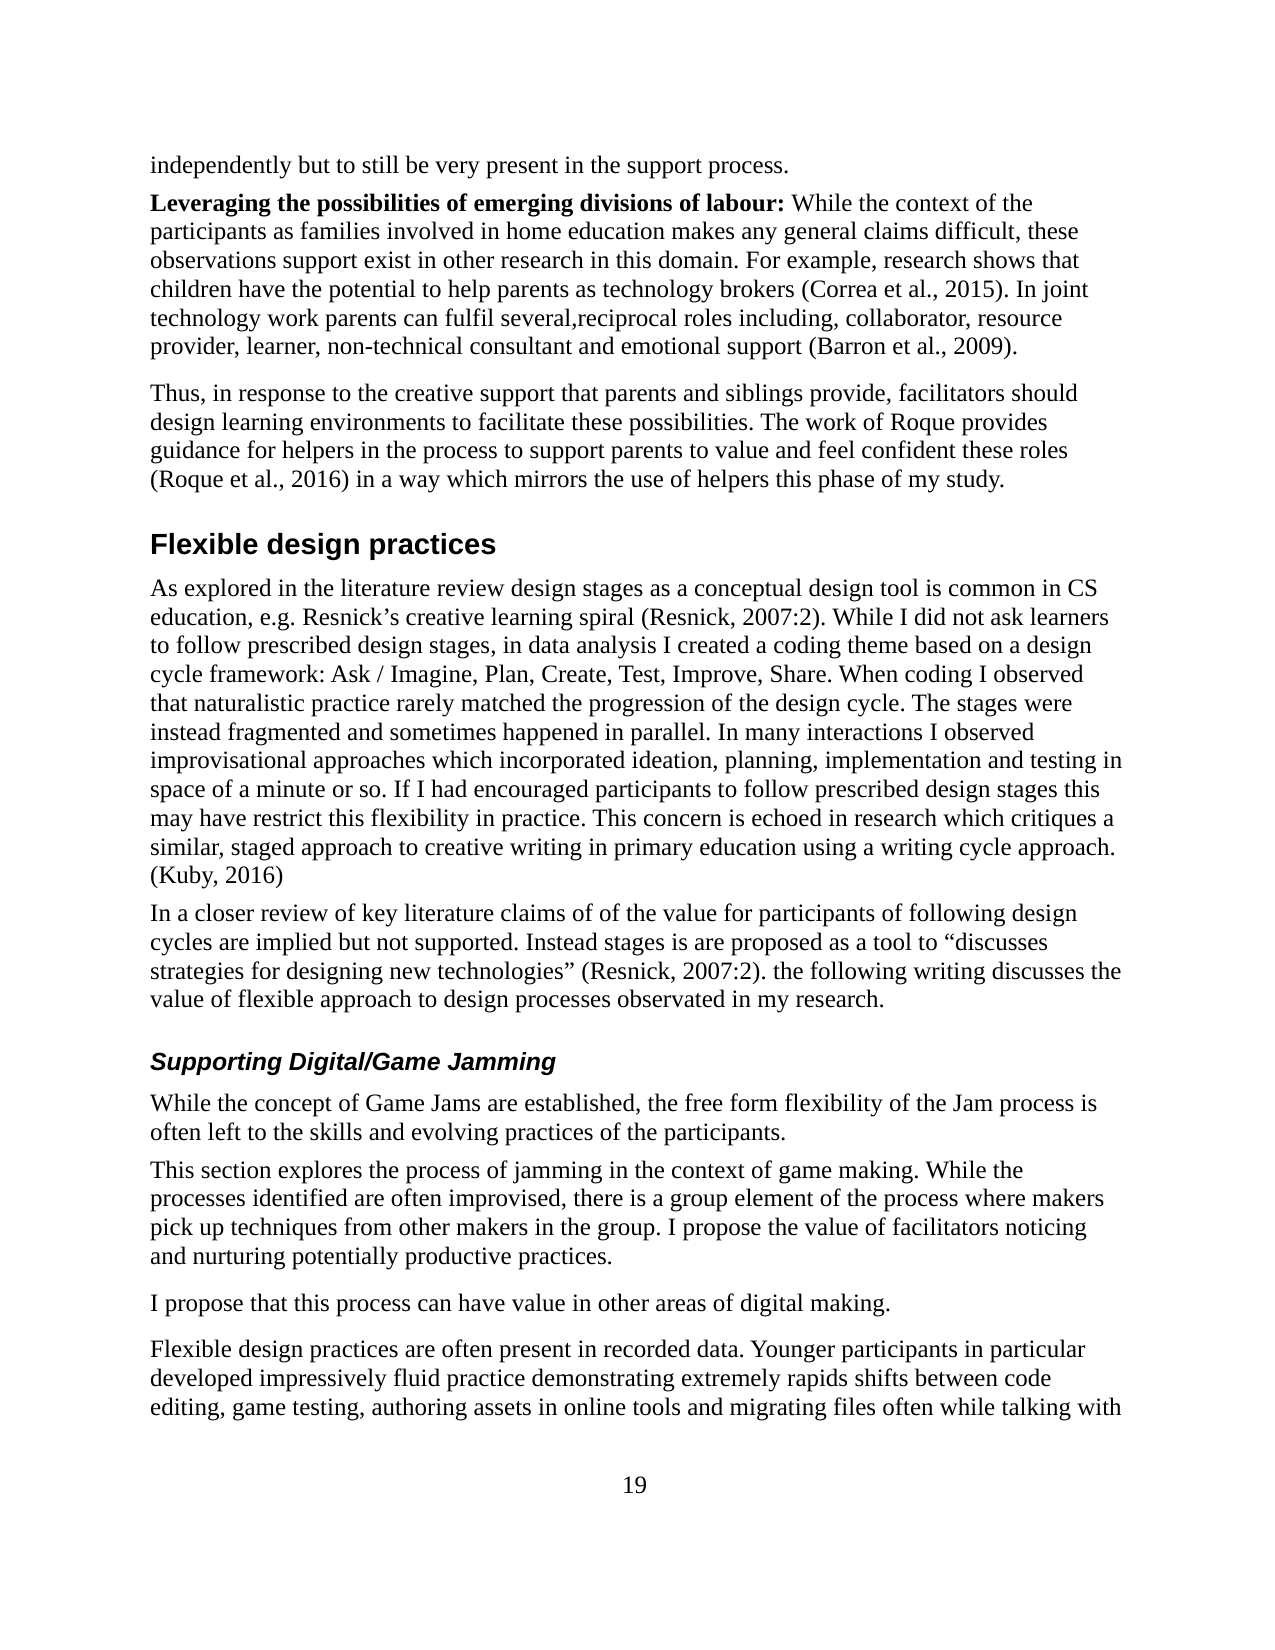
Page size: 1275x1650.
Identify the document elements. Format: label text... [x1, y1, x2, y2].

text As explored in the literature review design stages as a conceptual design tool is common in CS education, e.g. Resnick’s creative learning spiral (Resnick, 2007:2). While I did not ask learners to follow prescribed design stages, in data analysis I created a coding theme based on a design cycle framework: Ask / Imagine, Plan, Create, Test, Improve, Share. When coding I observed that naturalistic practice rarely matched the progression of the design cycle. The stages were instead fragmented and sometimes happened in parallel. In many interactions I observed improvisational approaches which incorporated ideation, planning, implementation and testing in space of a minute or so. If I had encouraged participants to follow prescribed design stages this may have restrict this flexibility in practice. This concern is echoed in research which critiques a similar, staged approach to creative writing in primary education using a writing cycle approach. (Kuby, 2016) [150, 573, 1125, 889]
text While the concept of Game Jams are established, the free form flexibility of the Jam process is often left to the skills and evolving practices of the participants. [150, 1088, 1125, 1146]
text Leveraging the possibilities of emerging divisions of labour: While the context of the participants as families involved in home education makes any general claims difficult, these observations support exist in other research in this domain. For example, research shows that children have the potential to help parents as technology brokers (Correa et al., 2015). In joint technology work parents can fulfil several,reciprocal roles including, collaborator, resource provider, learner, non-technical consultant and emotional support (Barron et al., 2009). [150, 188, 1125, 360]
text I propose that this process can have value in other areas of digital making. [150, 1288, 1125, 1316]
text In a closer review of key literature claims of of the value for participants of following design cycles are implied but not supported. Instead stages is are proposed as a tool to “discusses strategies for designing new technologies” (Resnick, 2007:2). the following writing discusses the value of flexible approach to design processes observated in my research. [150, 898, 1125, 1013]
text Flexible design practices are often present in recorded data. Younger participants in particular developed impressively fluid practice demonstrating extremely rapids shifts between code editing, game testing, authoring assets in online tools and migrating files often while talking with [150, 1334, 1125, 1421]
subtitle Supporting Digital/Game Jamming [150, 1047, 1125, 1076]
text This section explores the process of jamming in the context of game making. While the processes identified are often improvised, there is a group element of the process where makers pick up techniques from other makers in the group. I propose the value of facilitators noticing and nurturing potentially productive practices. [150, 1155, 1125, 1270]
subtitle Flexible design practices [150, 527, 1125, 561]
text independently but to still be very present in the support process. [150, 150, 1125, 179]
text Thus, in response to the creative support that parents and siblings provide, facilitators should design learning environments to facilitate these possibilities. The work of Roque provides guidance for helpers in the process to support parents to value and feel confident these roles (Roque et al., 2016) in a way which mirrors the use of helpers this phase of my study. [150, 378, 1125, 493]
